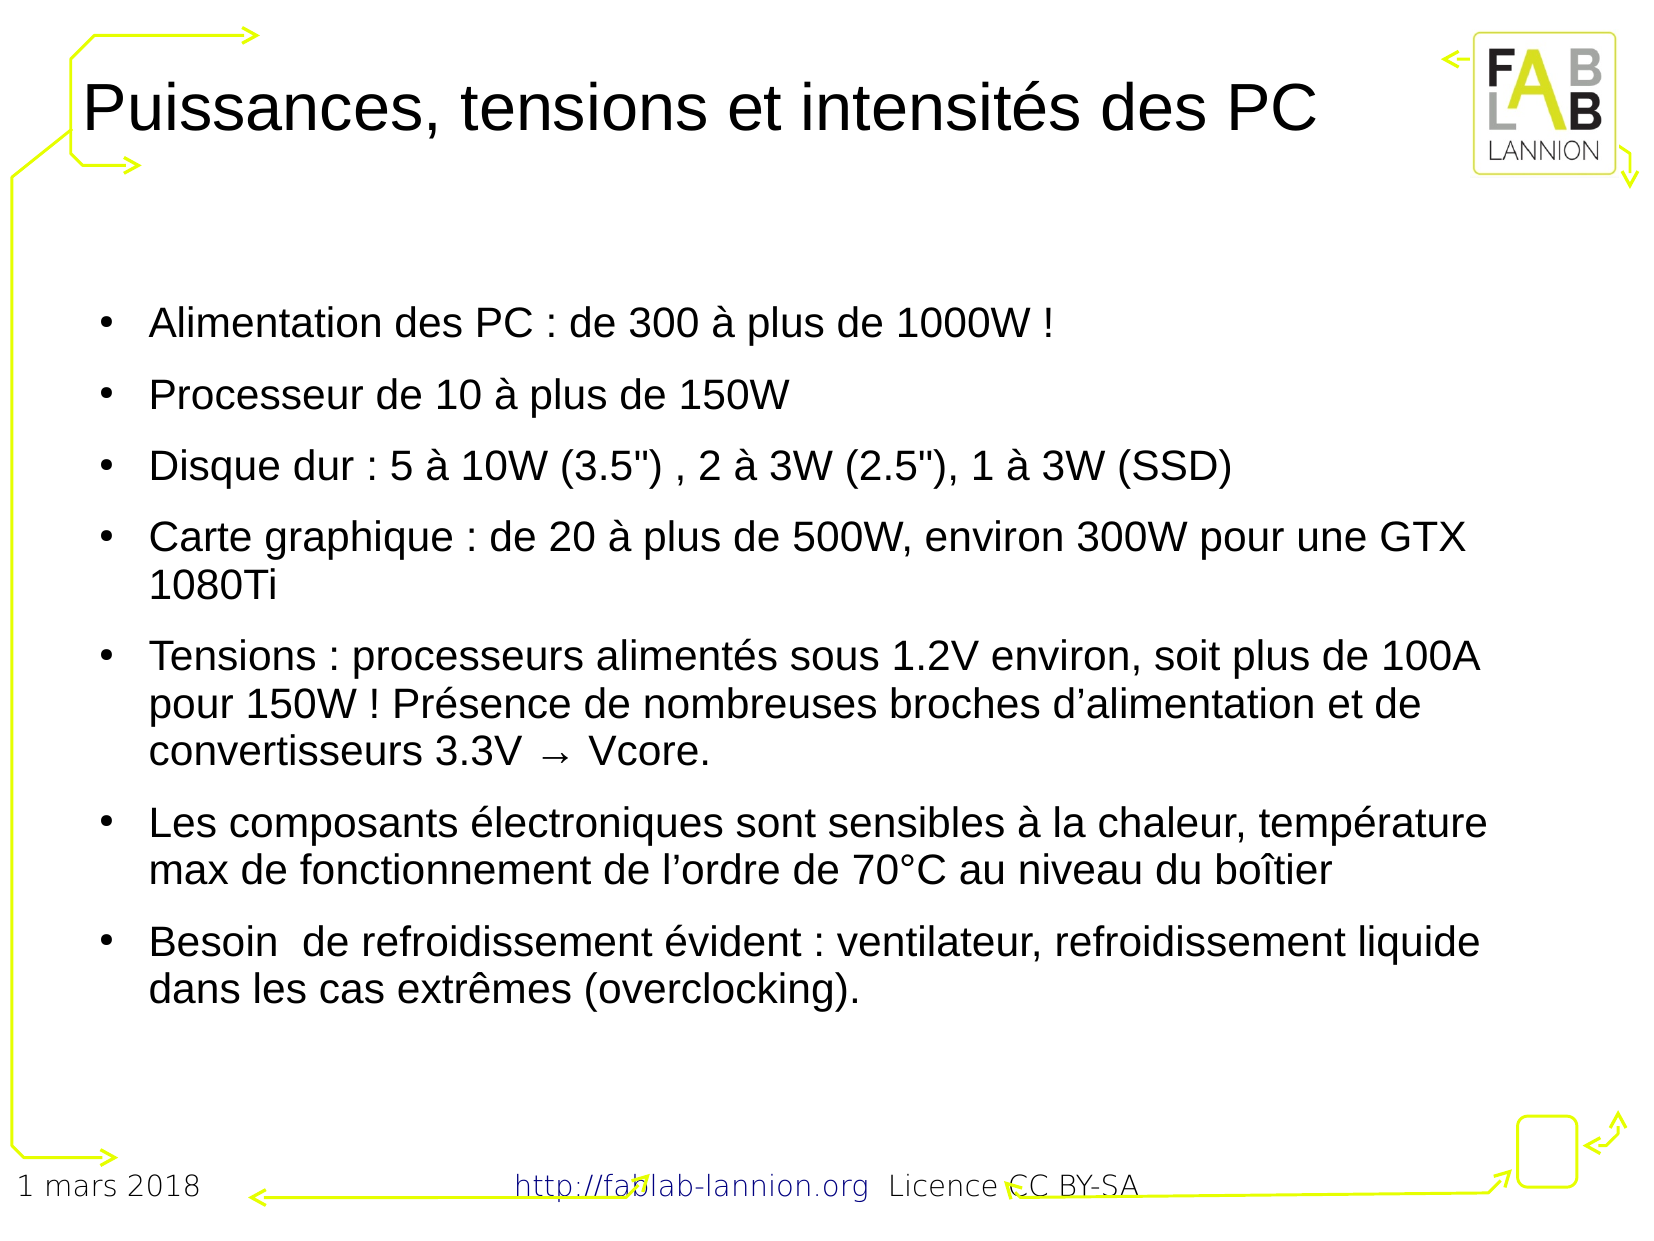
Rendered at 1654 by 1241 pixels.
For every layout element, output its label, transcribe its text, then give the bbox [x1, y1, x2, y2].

list Alimentation des PC : de 300 à plus de 1000W ! Processeur de 10 à plus de 150W Disque dur : 5 à 10W (3.5") , 2 à 3W (2.5"), 1 à 3W (SSD) Carte graphique : de 20 à plus de 500W, environ 300W pour une GTX 1080Ti Tensions : processeurs alimentés sous 1.2V environ, soit plus de 100A pour 150W ! Présence de nombreuses broches d’alimentation et de convertisseurs 3.3V → Vcore. Les composants électroniques sont sensibles à la chaleur, température max de fonctionnement de l’ordre de 70°C au niveau du boîtier Besoin de refroidissement évident : ventilateur, refroidissement liquide dans les cas extrêmes (overclocking). [82, 299, 1571, 1019]
picture [1470, 29, 1619, 178]
title Puissances, tensions et intensités des PC [82, 49, 1441, 166]
